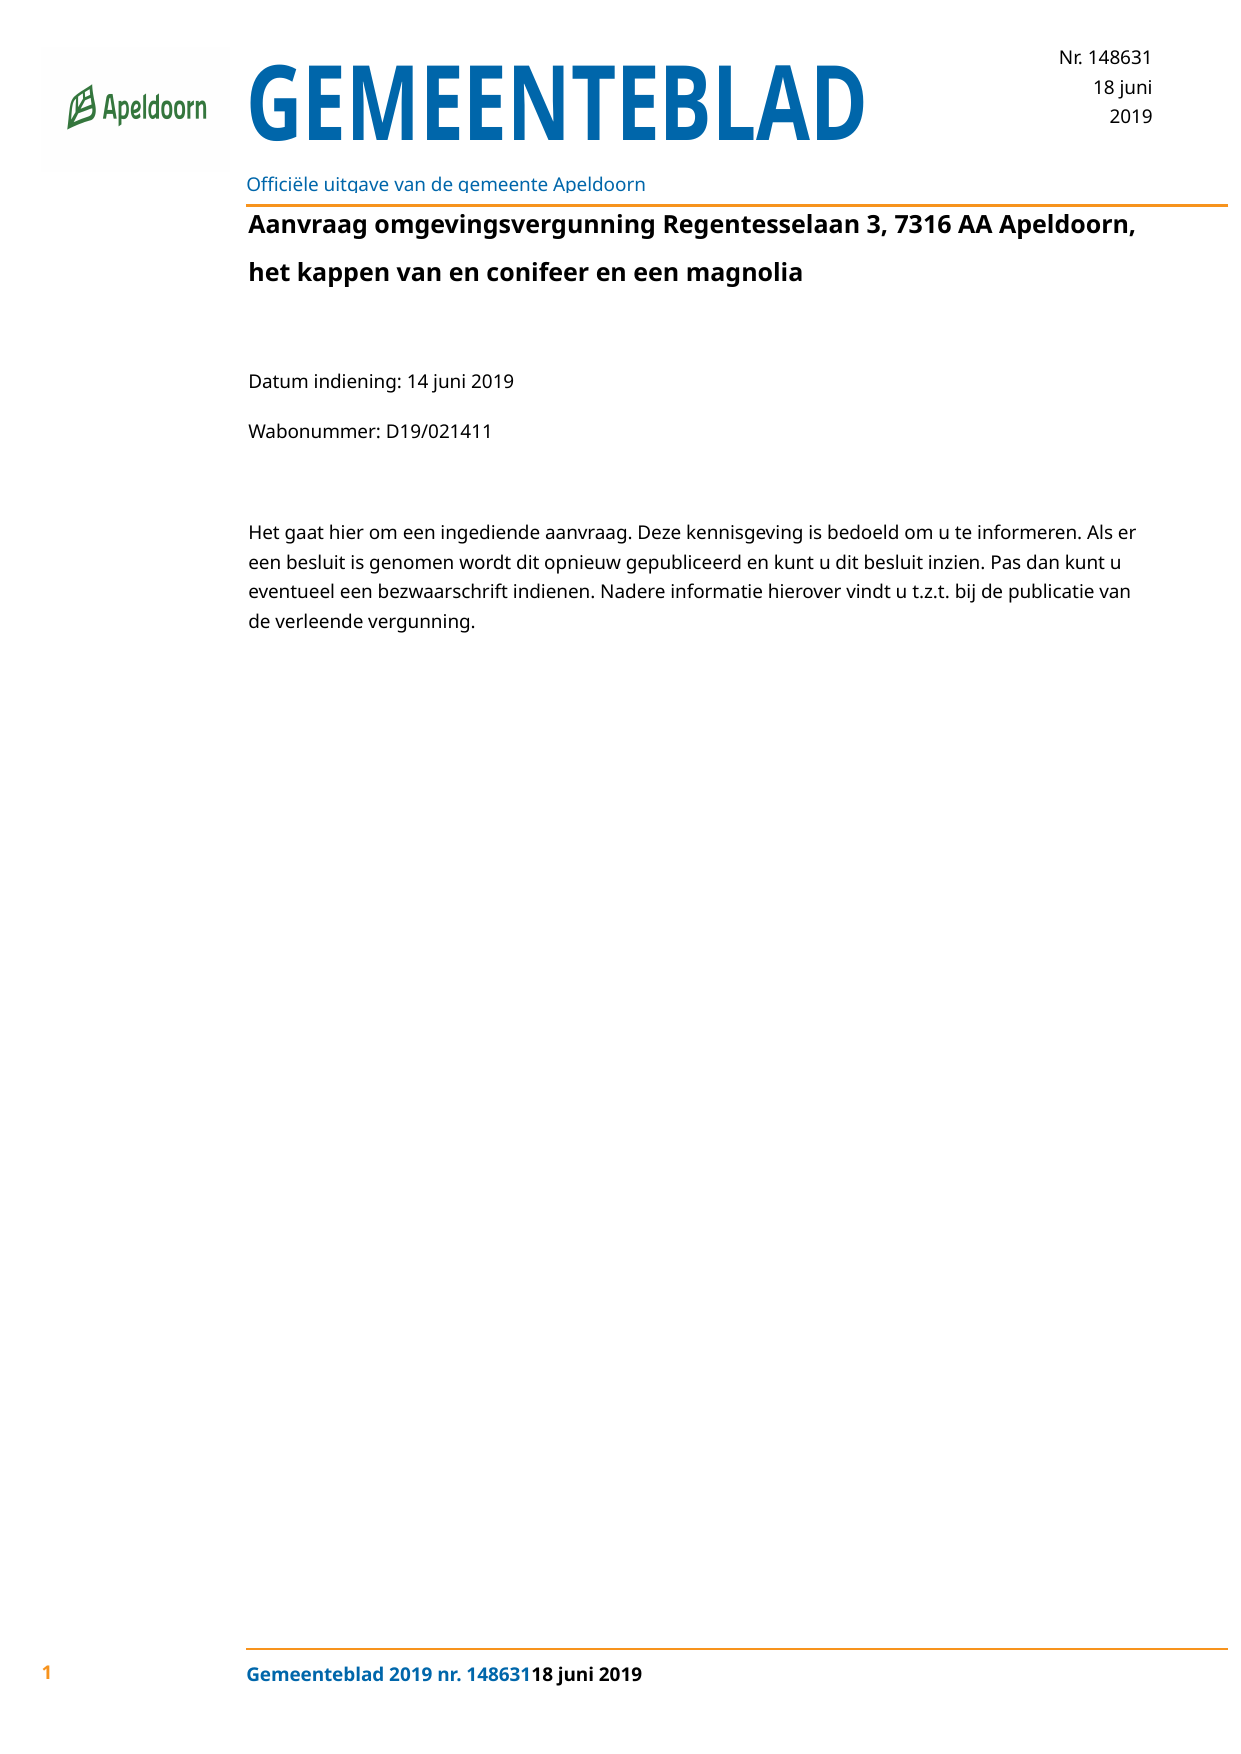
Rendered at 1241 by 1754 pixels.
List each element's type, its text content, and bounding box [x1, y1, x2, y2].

text Aanvraag omgevingsvergunning Regentesselaan 3, 7316 AA Apeldoorn, het kappen van en conifeer en een magnolia [248, 207, 1152, 288]
text Wabonummer: D19/021411 [248, 419, 1152, 444]
text Het gaat hier om een ingediende aanvraag. Deze kennisgeving is bedoeld om u te informeren. Als er een besluit is genomen wordt dit opnieuw gepubliceerd en kunt u dit besluit inzien. Pas dan kunt u eventueel een bezwaarschrift indienen. Nadere informatie hierover vindt u t.z.t. bij de publicatie van de verleende vergunning. [248, 519, 1152, 634]
text Datum indiening: 14 juni 2019 [248, 368, 1152, 394]
picture [41, 47, 231, 172]
